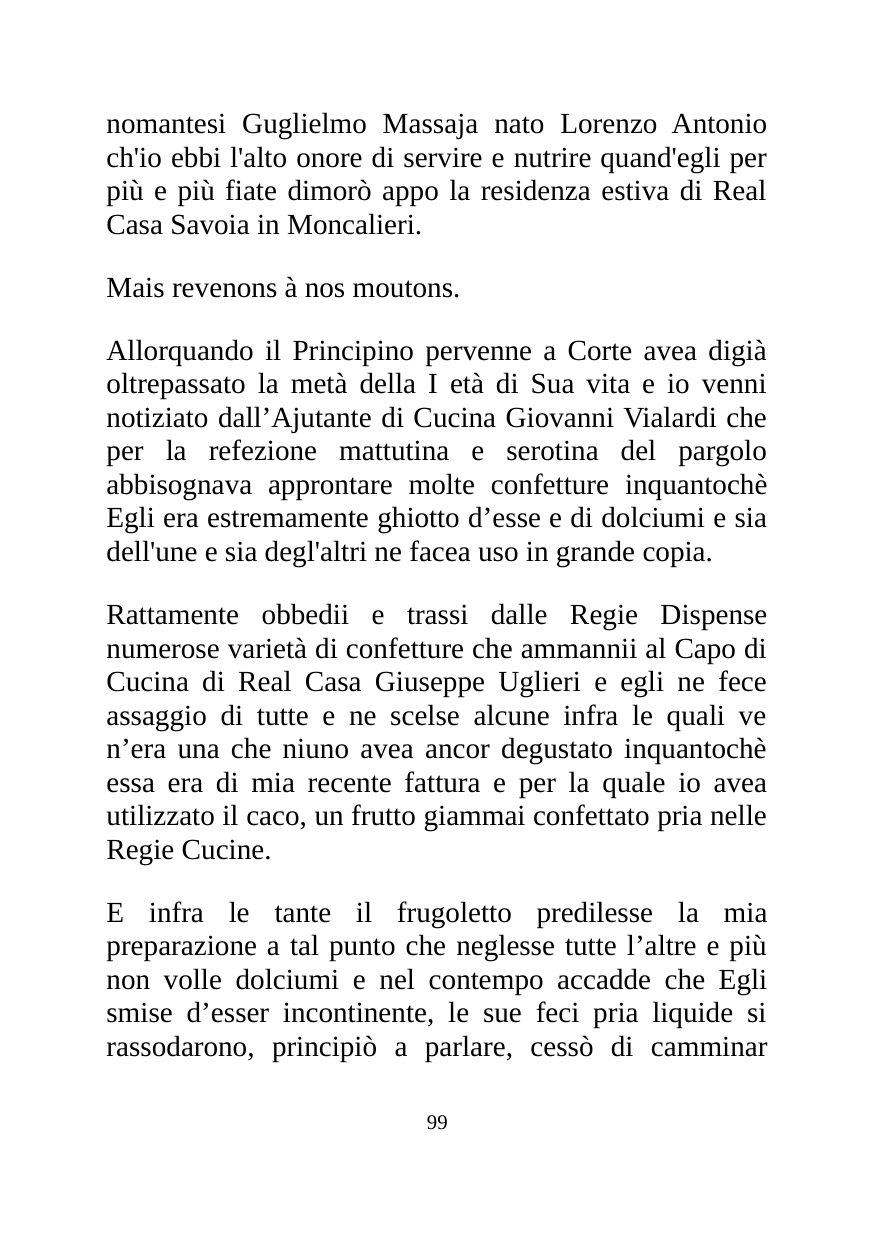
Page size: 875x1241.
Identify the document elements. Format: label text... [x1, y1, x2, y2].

text nomantesi Guglielmo Massaja nato Lorenzo Antonio ch'io ebbi l'alto onore di servire e nutrire quand'egli per più e più fiate dimorò appo la residenza estiva di Real Casa Savoia in Moncalieri. [106, 106, 768, 240]
text E infra le tante il frugoletto predilesse la mia preparazione a tal punto che neglesse tutte l’altre e più non volle dolciumi e nel contempo accadde che Egli smise d’esser incontinente, le sue feci pria liquide si rassodarono, principiò a parlare, cessò di camminar [106, 895, 768, 1063]
text Mais revenons à nos moutons. [106, 270, 768, 303]
text Allorquando il Principino pervenne a Corte avea digià oltrepassato la metà della I età di Sua vita e io venni notiziato dall’Ajutante di Cucina Giovanni Vialardi che per la refezione mattutina e serotina del pargolo abbisognava approntare molte confetture inquantochè Egli era estremamente ghiotto d’esse e di dolciumi e sia dell'une e sia degl'altri ne facea uso in grande copia. [106, 333, 768, 568]
text Rattamente obbedii e trassi dalle Regie Dispense numerose varietà di confetture che ammannii al Capo di Cucina di Real Casa Giuseppe Uglieri e egli ne fece assaggio di tutte e ne scelse alcune infra le quali ve n’era una che niuno avea ancor degustato inquantochè essa era di mia recente fattura e per la quale io avea utilizzato il caco, un frutto giammai confettato pria nelle Regie Cucine. [106, 597, 768, 866]
